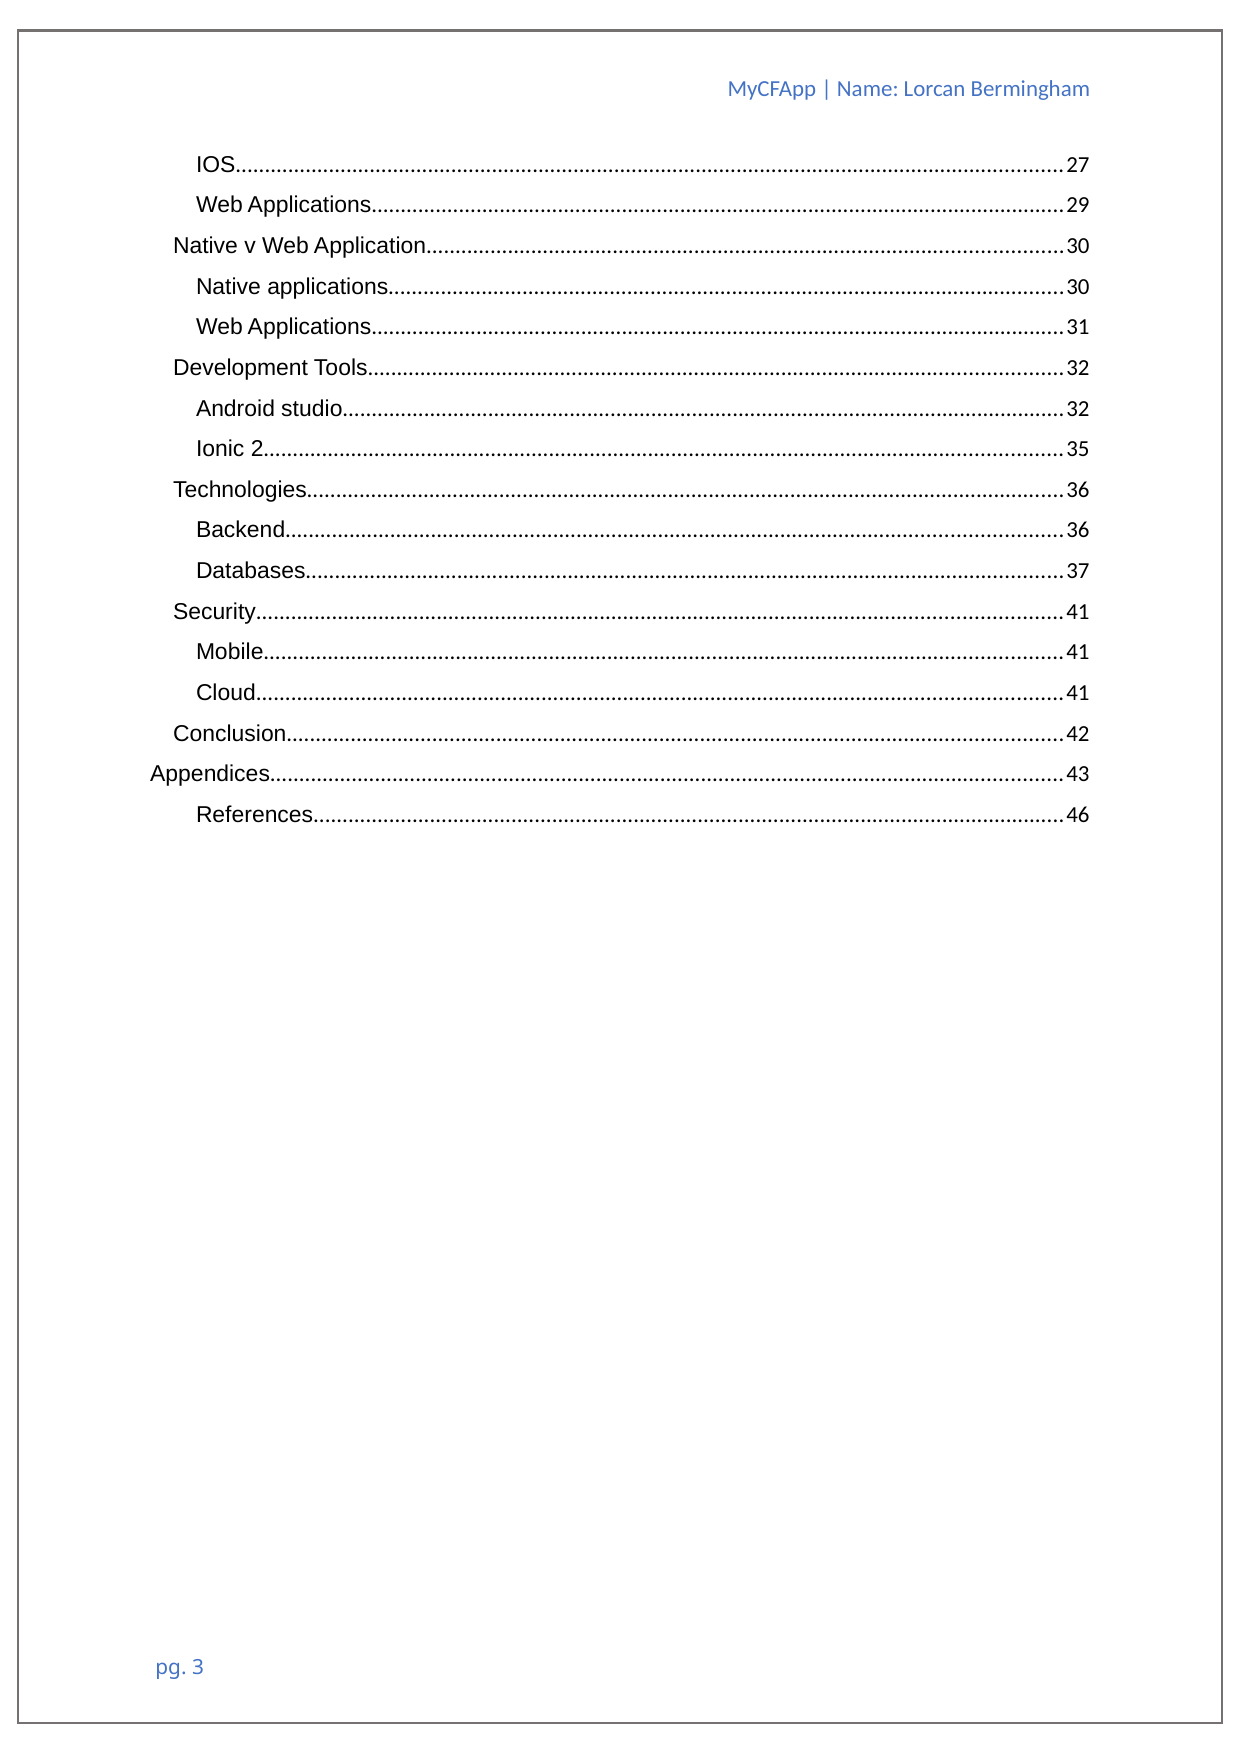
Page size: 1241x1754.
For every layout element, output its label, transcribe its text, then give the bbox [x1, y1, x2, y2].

text Ionic 2 35 [196, 434, 1090, 462]
text Cloud 41 [196, 678, 1090, 706]
text Android studio 32 [196, 394, 1090, 422]
text Native applications 30 [196, 272, 1090, 300]
text References 46 [196, 800, 1090, 828]
text Mobile 41 [196, 637, 1090, 666]
text Appendices 43 [150, 759, 1090, 787]
text Web Applications 31 [196, 312, 1090, 341]
text IOS 27 [196, 150, 1090, 178]
text Security 41 [173, 597, 1090, 625]
text Conclusion 42 [173, 719, 1090, 747]
text Databases 37 [196, 556, 1090, 584]
text Technologies 36 [173, 475, 1090, 503]
text Native v Web Application 30 [173, 231, 1090, 259]
text Web Applications 29 [196, 191, 1090, 219]
text Backend 36 [196, 516, 1090, 544]
text Development Tools 32 [173, 353, 1090, 381]
